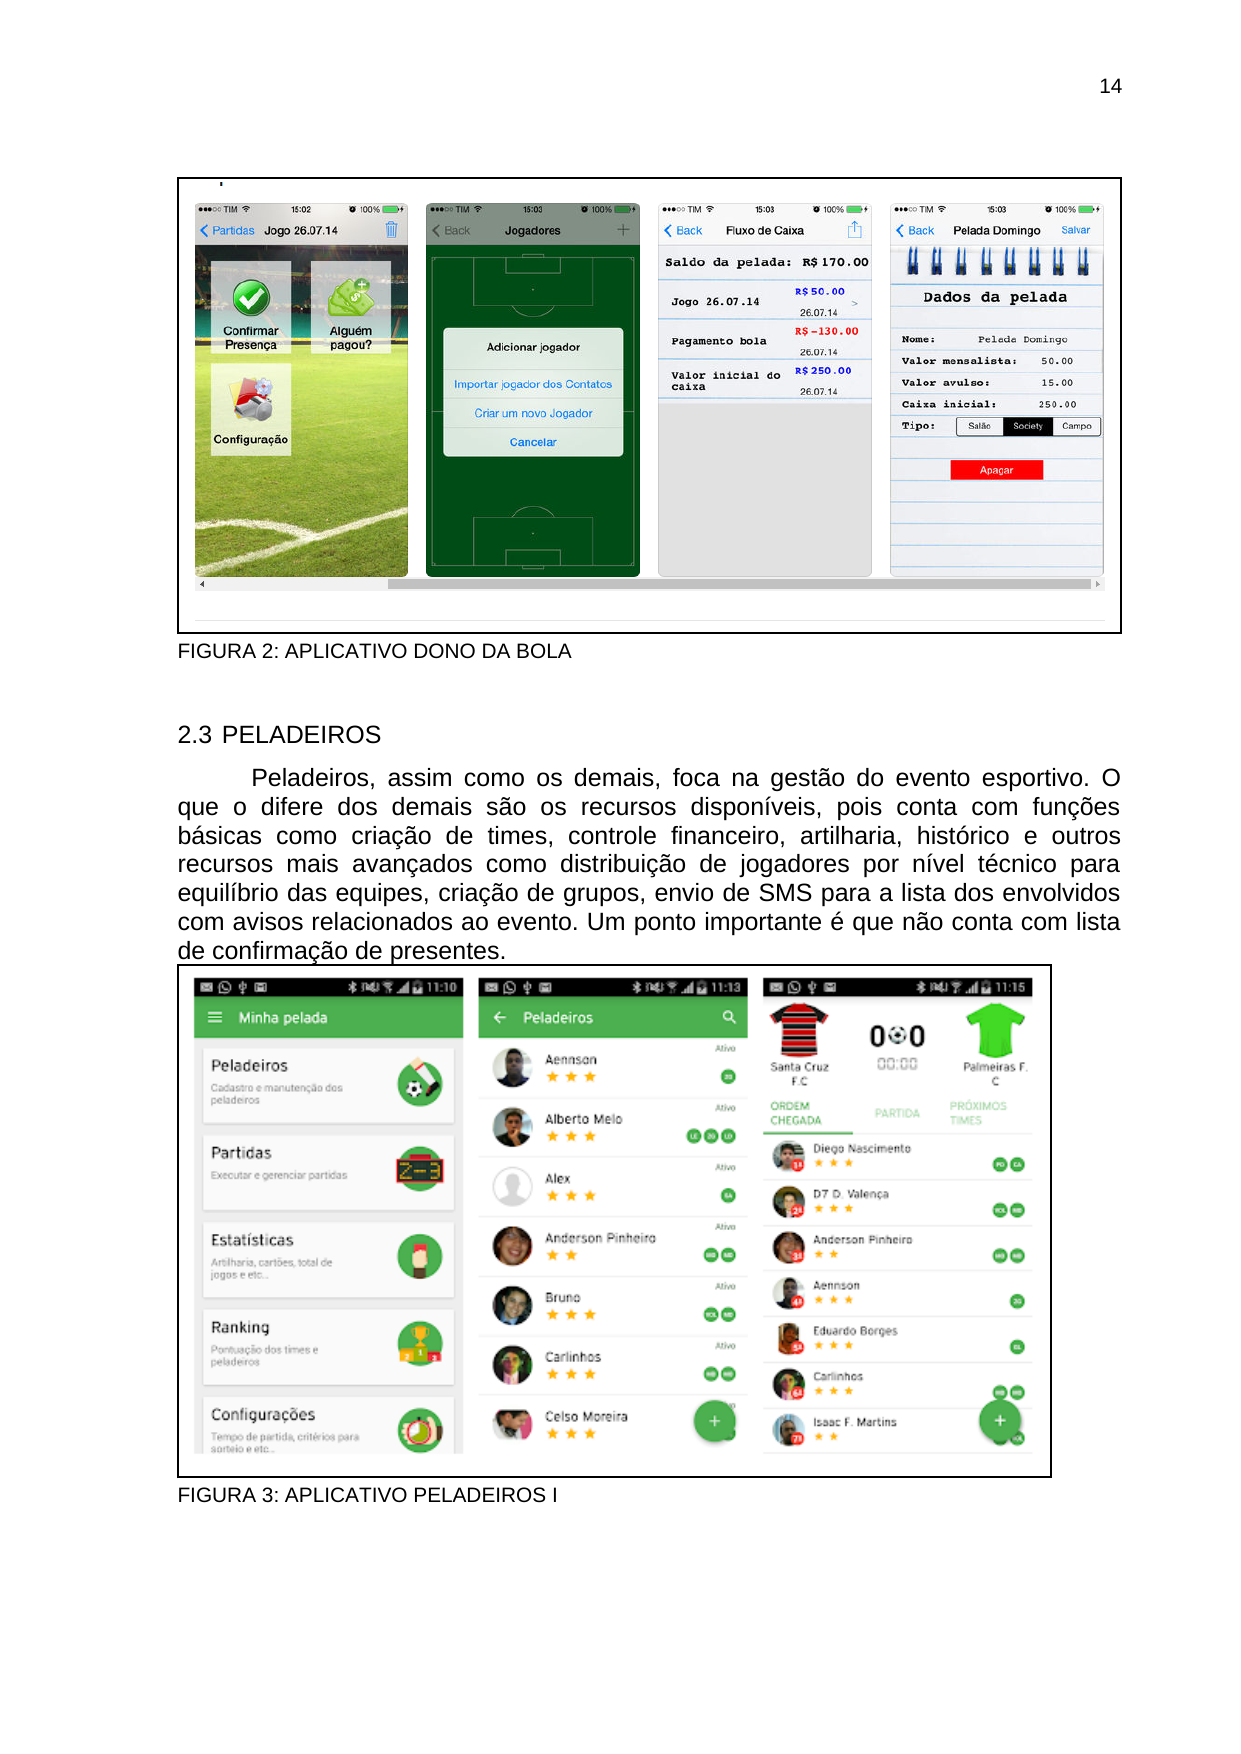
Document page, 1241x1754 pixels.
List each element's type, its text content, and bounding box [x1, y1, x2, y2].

text Figura 3: Aplicativo Peladeiros I [177, 1478, 1052, 1507]
picture [182, 182, 1118, 630]
text [179, 179, 1120, 632]
text Figura 2: Aplicativo Dono da Bola [177, 634, 1122, 662]
text [179, 966, 1050, 1476]
text Peladeiros, assim como os demais, foca na gestão do evento esportivo. O que o difere dos demais são os recursos disponíveis, pois conta com funções básicas como criação de times, controle financeiro, artilharia, histórico e outros recursos mais avançados como distribuição de jogadores por nível técnico para equilíbrio das equipes, criação de grupos, envio de SMS para a lista dos envolvidos com avisos relacionados ao evento. Um ponto importante é que não conta com lista de confirmação de presentes. [177, 763, 1122, 964]
picture [182, 969, 1048, 1474]
subtitle Peladeiros [177, 720, 1122, 749]
